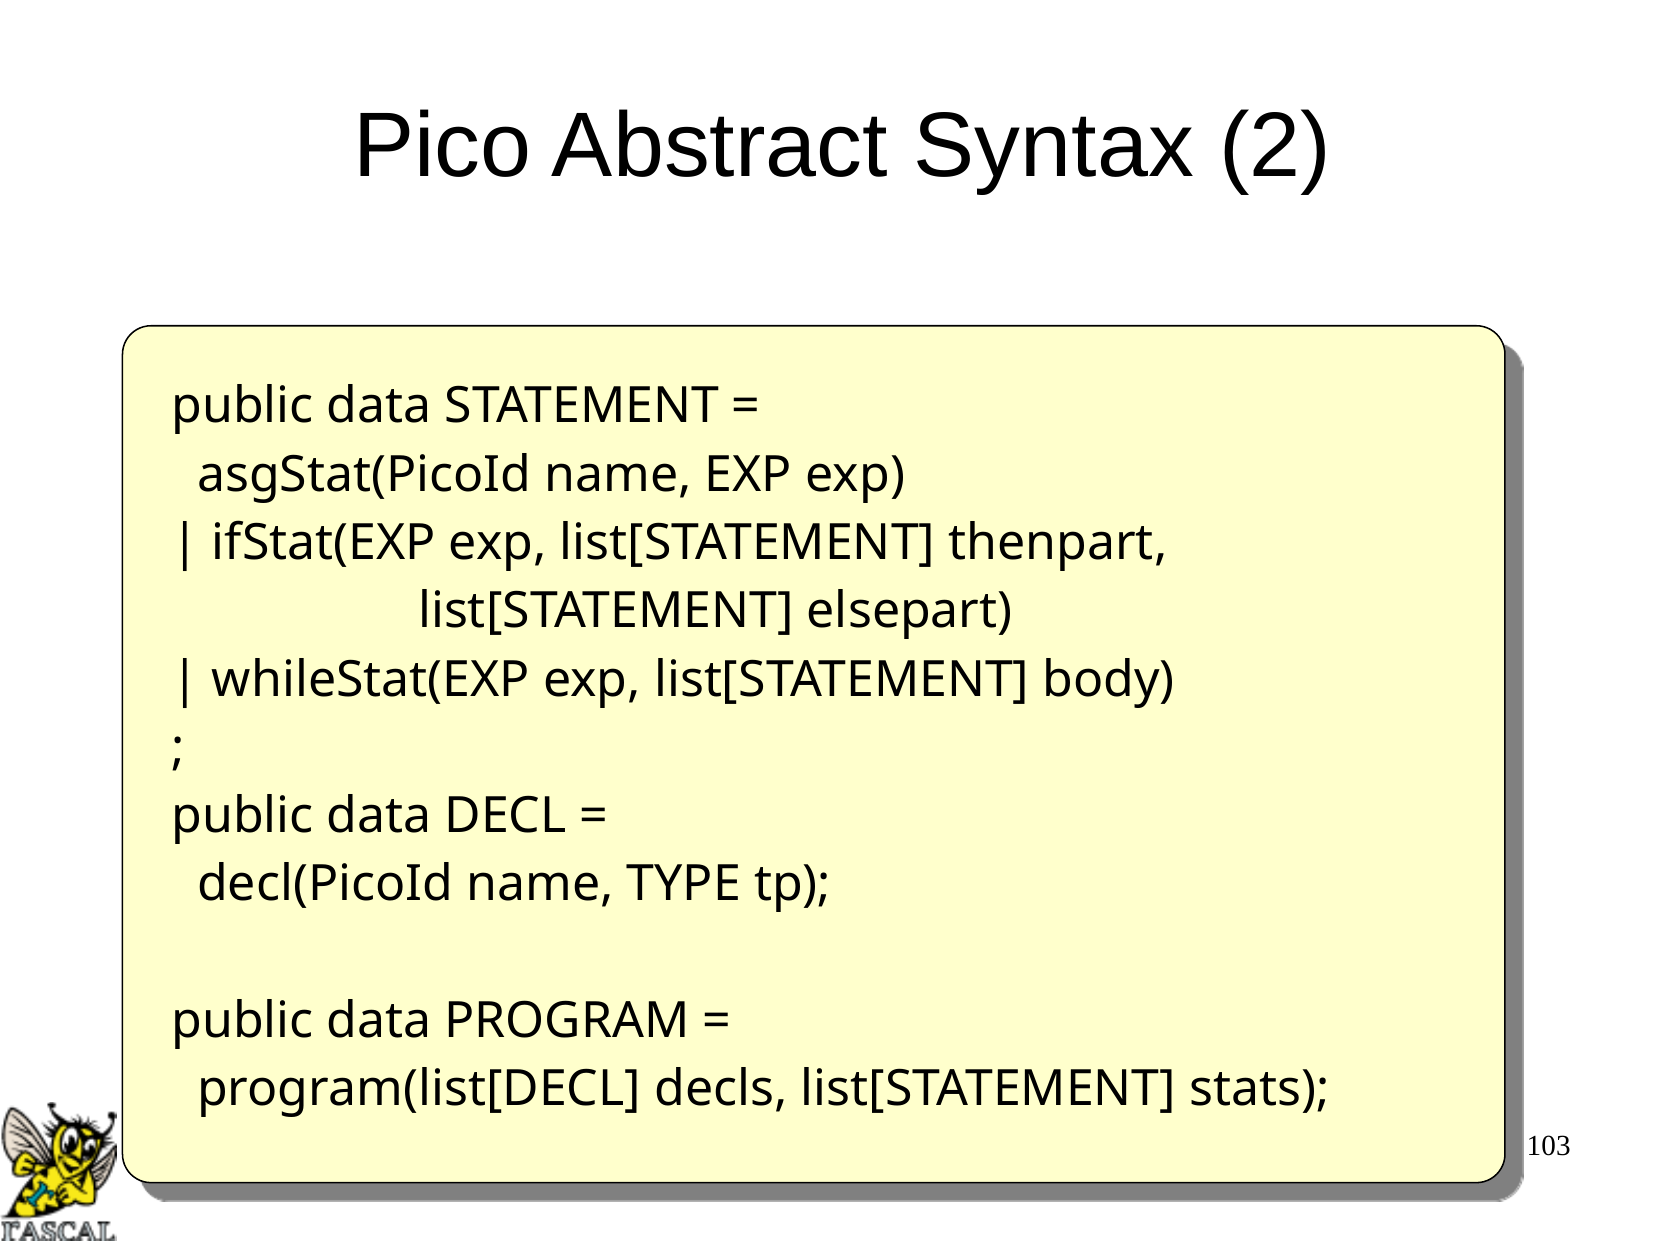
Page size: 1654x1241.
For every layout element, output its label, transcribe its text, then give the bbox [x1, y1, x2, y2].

title Pico Abstract Syntax (2) [98, 53, 1588, 236]
picture [0, 1102, 117, 1241]
text_box [122, 325, 1505, 1183]
text_box public data STATEMENT = asgStat(PicoId name, EXP exp) | ifStat(EXP exp, list[STATEMENT] thenpart, list[STATEMENT] elsepart) | whileStat(EXP exp, list[STATEMENT] body) ; public data DECL = decl(PicoId name, TYPE tp); public data PROGRAM = program(list[DECL] decls, list[STATEMENT] stats); [156, 362, 1435, 1142]
